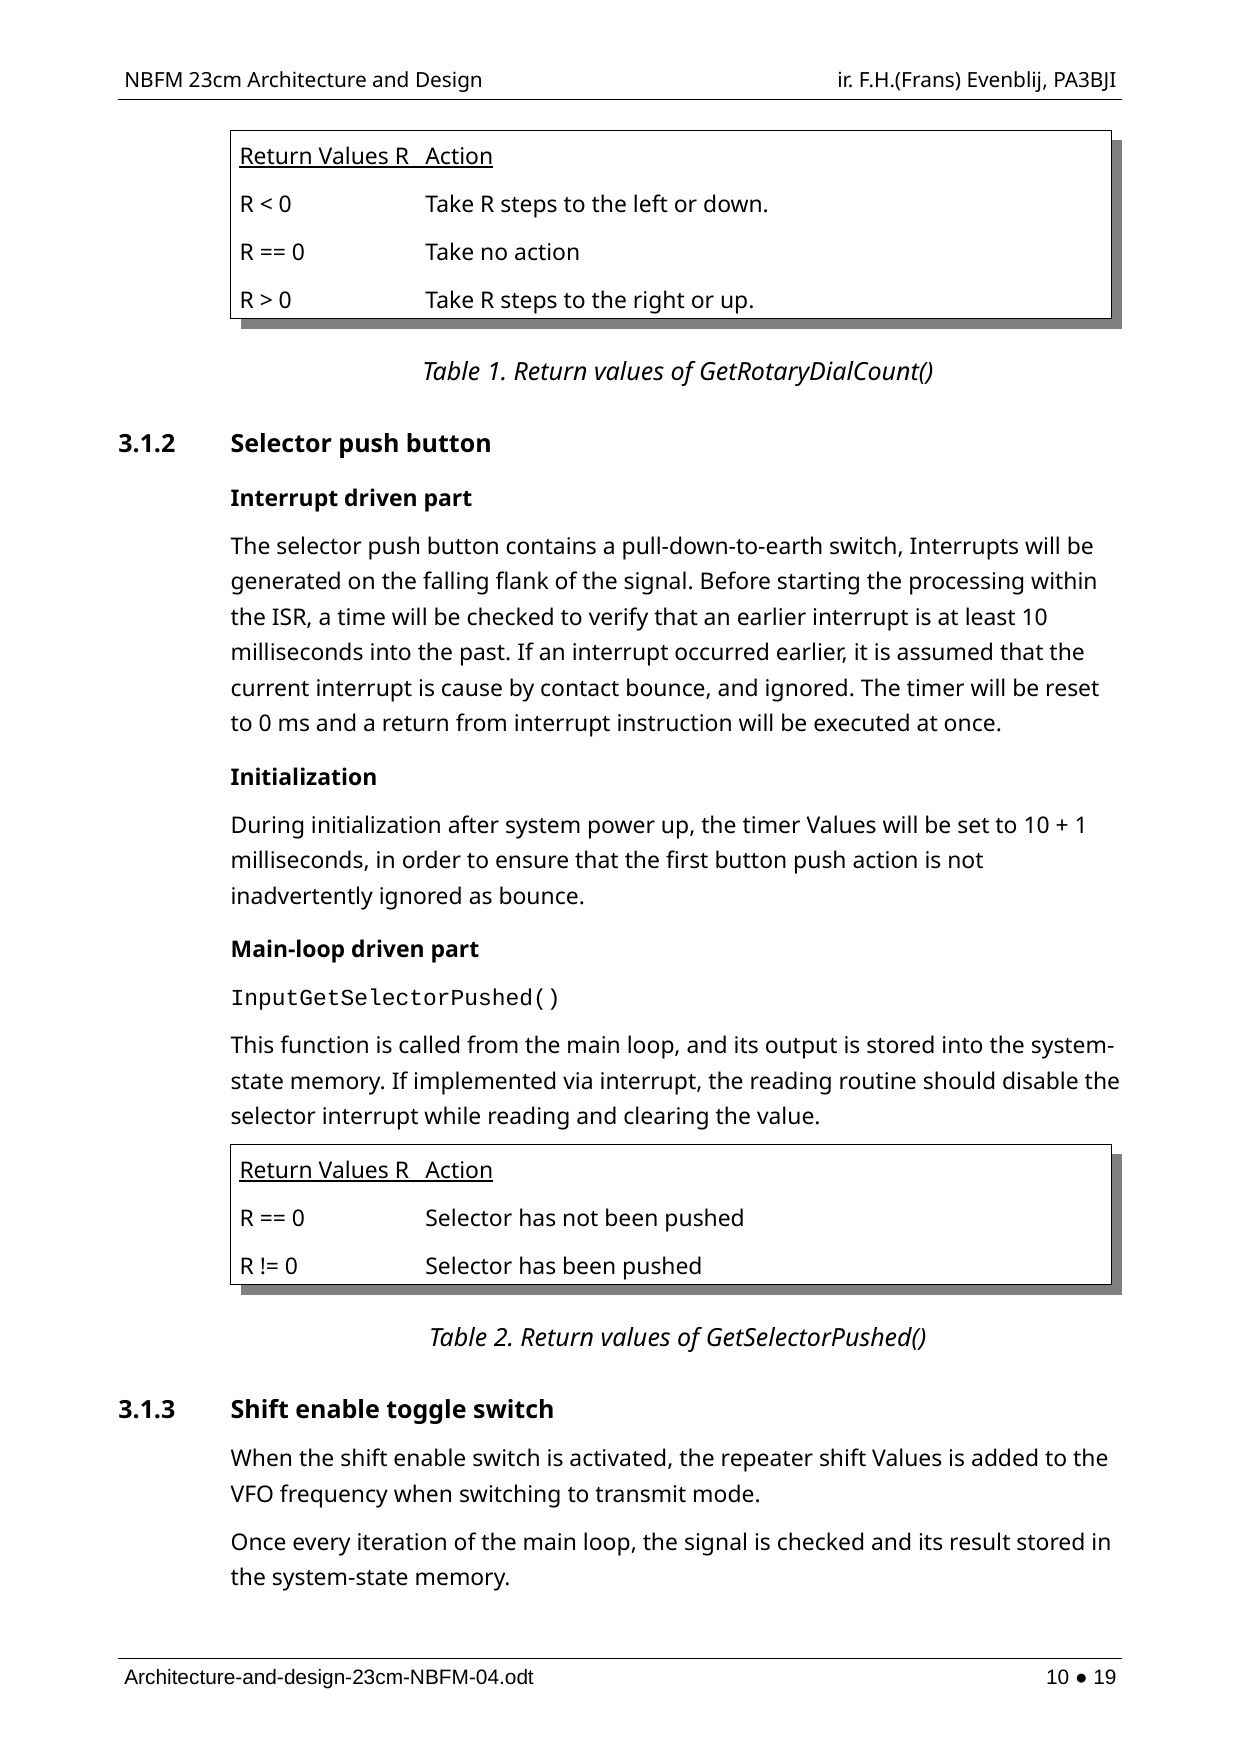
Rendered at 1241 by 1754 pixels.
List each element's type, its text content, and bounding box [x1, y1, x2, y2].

text Return Values R Action [231, 1145, 1111, 1185]
text R == 0 Selector has not been pushed [231, 1192, 1111, 1233]
text R != 0 Selector has been pushed [231, 1240, 1111, 1284]
text Table 1. Return values of GetRotaryDialCount() [236, 354, 1122, 388]
subtitle InputGetSelectorPushed() [230, 977, 1122, 1013]
text R > 0 Take R steps to the right or up. [231, 274, 1111, 318]
text Table 2. Return values of GetSelectorPushed() [236, 1320, 1122, 1354]
subtitle Shift enable toggle switch [118, 1391, 1122, 1425]
text R < 0 Take R steps to the left or down. [231, 178, 1111, 219]
text R == 0 Take no action [231, 226, 1111, 267]
subtitle When the shift enable switch is activated, the repeater shift Values is added to the VFO frequency when switching to transmit mode. [230, 1438, 1122, 1509]
text Initialization [230, 757, 1122, 792]
text Return Values R Action [231, 131, 1111, 171]
subtitle The selector push button contains a pull-down-to-earth switch, Interrupts will be generated on the falling flank of the signal. Before starting the processing within the ISR, a time will be checked to verify that an earlier interrupt is at least 10 milliseconds into the past. If an interrupt occurred earlier, it is assumed that the current interrupt is cause by contact bounce, and ignored. The timer will be reset to 0 ms and a return from interrupt instruction will be executed at once. [230, 526, 1122, 738]
subtitle Selector push button [118, 425, 1122, 459]
subtitle Interrupt driven part [230, 478, 1122, 513]
subtitle Once every iteration of the main loop, the signal is checked and its result stored in the system-state memory. [230, 1521, 1122, 1592]
text Main-loop driven part [230, 929, 1122, 965]
subtitle During initialization after system power up, the timer Values will be set to 10 + 1 milliseconds, in order to ensure that the first button push action is not inadvertently ignored as bounce. [230, 804, 1122, 911]
subtitle This function is called from the main loop, and its output is stored into the system-state memory. If implemented via interrupt, the reading routine should disable the selector interrupt while reading and clearing the value. [230, 1025, 1122, 1131]
